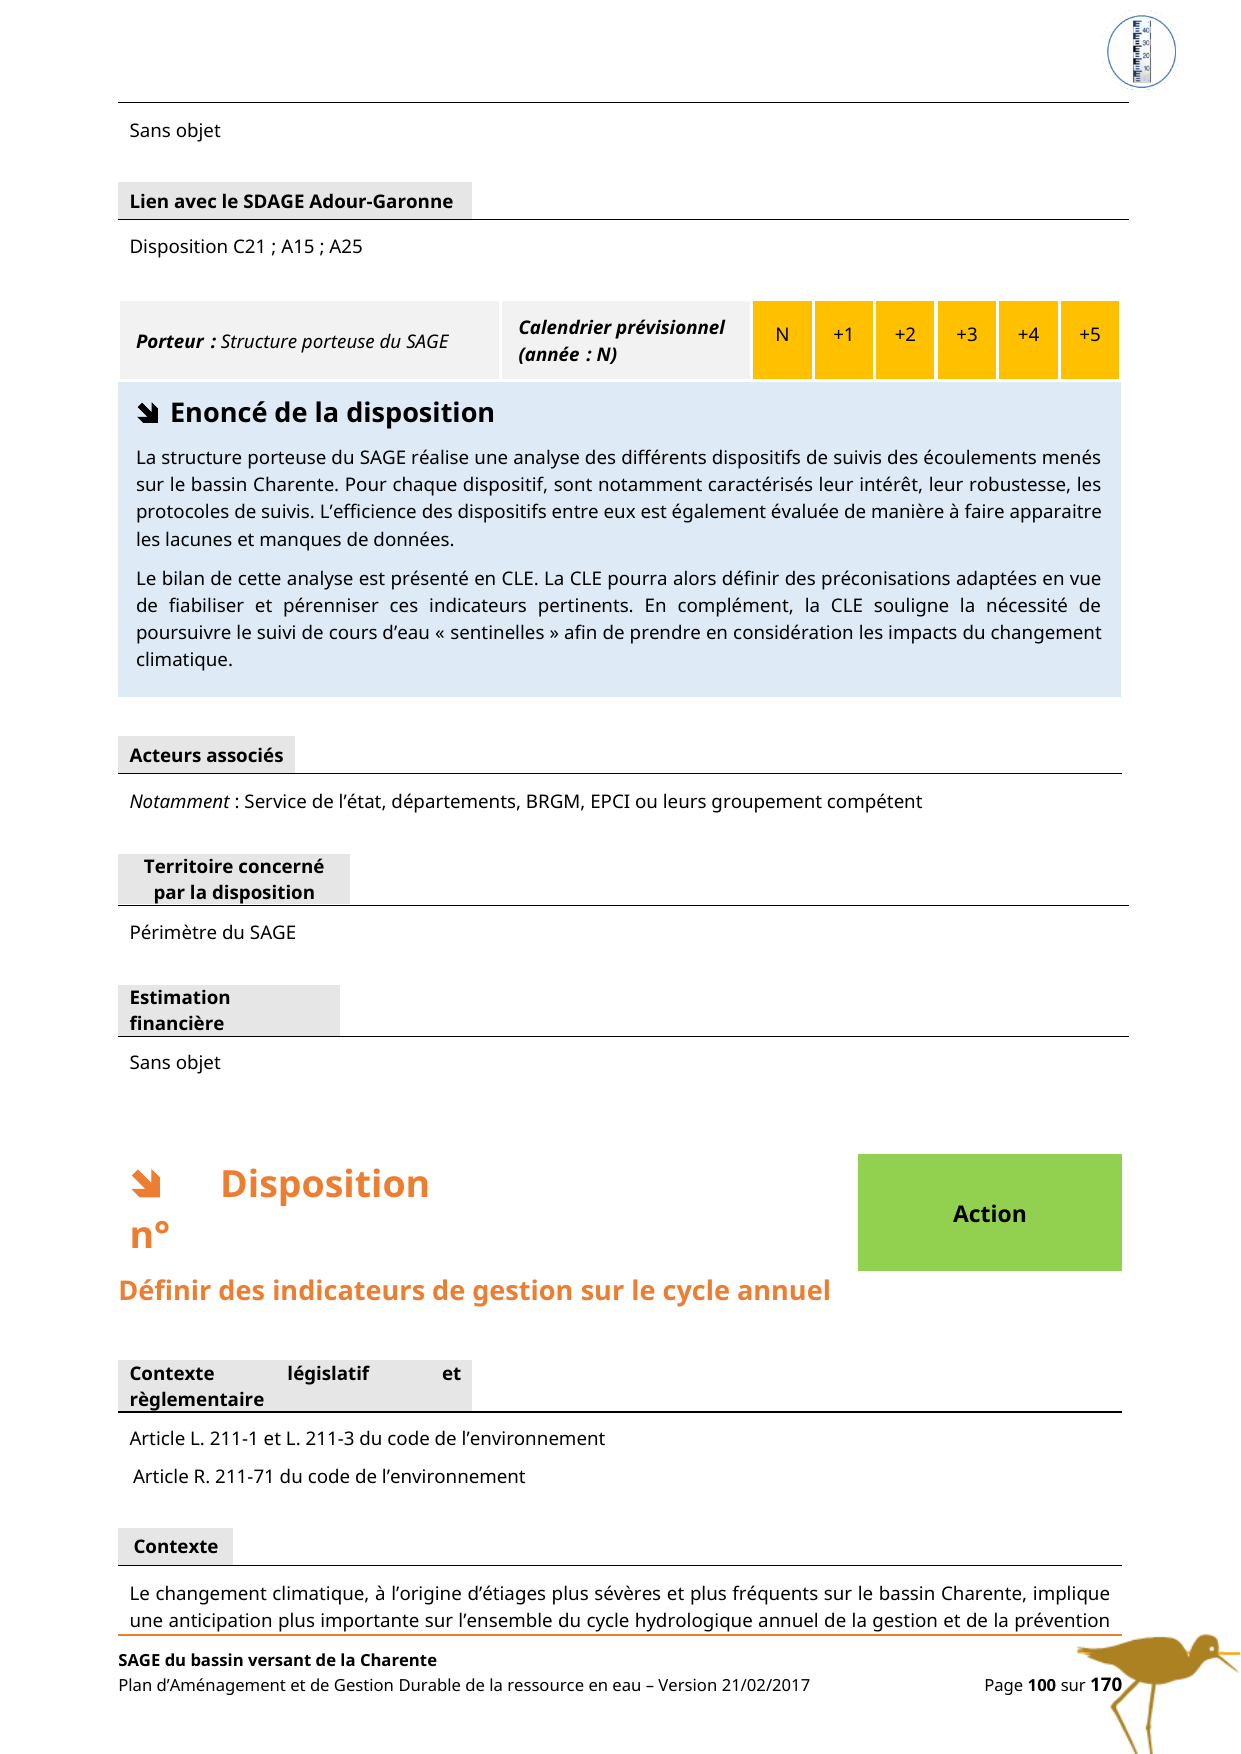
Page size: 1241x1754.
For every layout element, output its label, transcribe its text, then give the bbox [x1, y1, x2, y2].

table_header +2 [876, 301, 934, 379]
table_header +3 [938, 301, 996, 379]
table_header Acteurs associés [118, 736, 295, 773]
table_header  Disposition n° [118, 1154, 420, 1271]
table_header +1 [815, 301, 873, 379]
table_cell Notamment : Service de l’état, départements, BRGM, EPCI ou leurs groupement compétent [118, 774, 1122, 814]
table_header Calendrier prévisionnel (année : N) [502, 301, 750, 379]
table_cell Estimation financière [118, 985, 340, 1036]
table_cell Disposition C21 ; A15 ; A25 [118, 220, 1129, 258]
table_header Territoire concerné par la disposition [118, 854, 350, 904]
subtitle Définir des indicateurs de gestion sur le cycle annuel [118, 1271, 1122, 1308]
table_cell Sans objet [118, 1037, 1129, 1075]
text Article R. 211-71 du code de l’environnement [133, 1463, 1122, 1488]
table_header Contexte [118, 1528, 233, 1565]
table_cell Article L. 211-1 et L. 211-3 du code de l’environnement [118, 1413, 1122, 1451]
table_cell [340, 985, 1129, 1036]
table_header N [753, 301, 812, 379]
table_header Action [858, 1154, 1122, 1271]
table_header [234, 1528, 1122, 1565]
table_header [420, 1154, 857, 1271]
table_cell Sans objet [118, 103, 1129, 143]
table_cell  Enoncé de la disposition La structure porteuse du SAGE réalise une analyse des différents dispositifs de suivis des écoulements menés sur le bassin Charente. Pour chaque dispositif, sont notamment caractérisés leur intérêt, leur robustesse, les protocoles de suivis. L’efficience des dispositifs entre eux est également évaluée de manière à faire apparaitre les lacunes et manques de données. Le bilan de cette analyse est présenté en CLE. La CLE pourra alors définir des préconisations adaptées en vue de fiabiliser et pérenniser ces indicateurs pertinents. En complément, la CLE souligne la nécessité de poursuivre le suivi de cours d’eau « sentinelles » afin de prendre en considération les impacts du changement climatique. [118, 382, 1121, 697]
table_header [295, 736, 1122, 773]
table_header Porteur : Structure porteuse du SAGE [120, 301, 499, 379]
table_cell Périmètre du SAGE [118, 906, 1129, 985]
table_header +5 [1061, 301, 1119, 379]
table_header Contexte législatif et règlementaire [118, 1360, 472, 1411]
table_header [350, 854, 1129, 904]
table_header [473, 182, 1129, 219]
table_header +4 [999, 301, 1058, 379]
table_header Lien avec le SDAGE Adour-Garonne [118, 182, 472, 219]
table_header [473, 1360, 1122, 1411]
table_cell Le changement climatique, à l’origine d’étiages plus sévères et plus fréquents sur le bassin Charente, implique une anticipation plus importante sur l’ensemble du cycle hydrologique annuel de la gestion et de la prévention [118, 1566, 1122, 1633]
